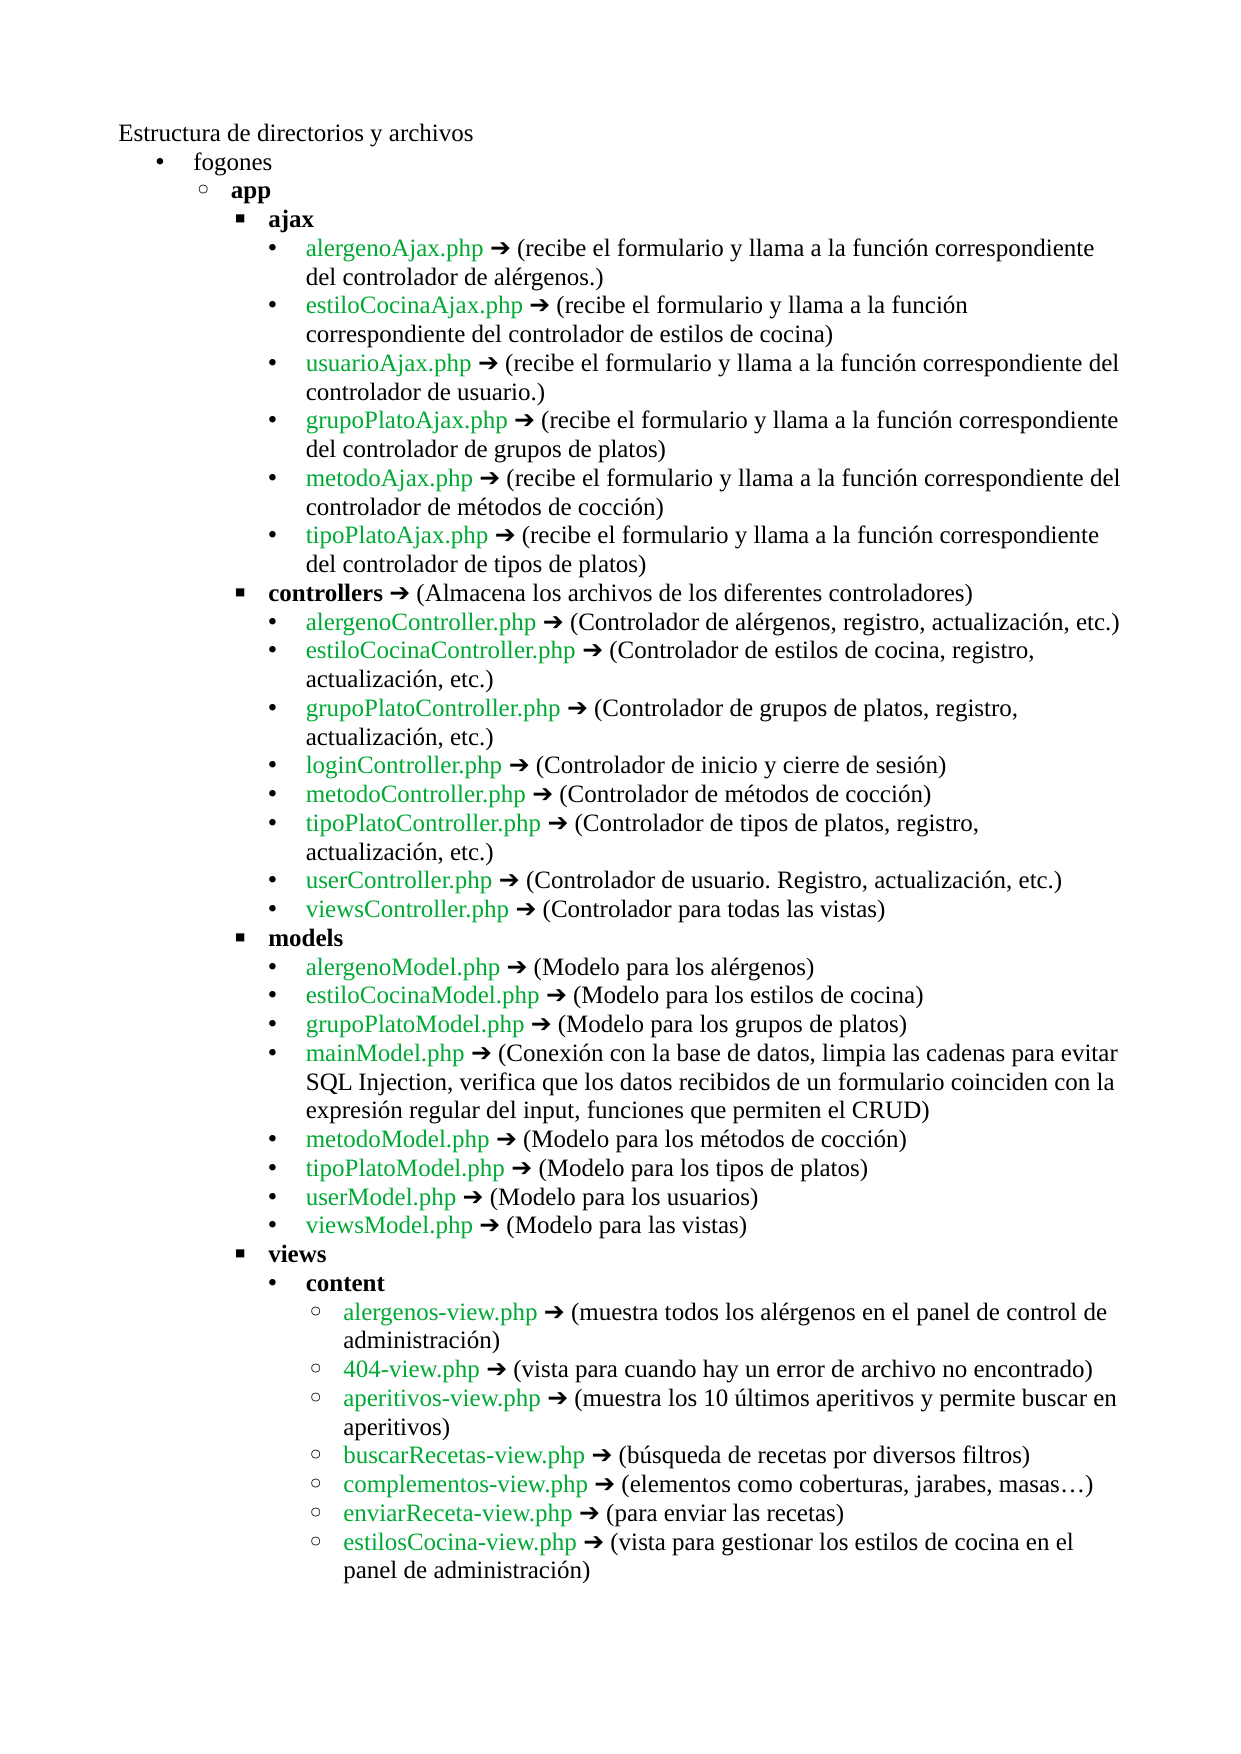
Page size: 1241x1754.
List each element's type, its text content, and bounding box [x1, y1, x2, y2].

list views [231, 1239, 1122, 1268]
list aperitivos-view.php ➔ (muestra los 10 últimos aperitivos y permite buscar en aperitivos) [306, 1383, 1122, 1441]
list metodoModel.php ➔ (Modelo para los métodos de cocción) [268, 1124, 1122, 1153]
list app [193, 176, 1122, 204]
list ajax [231, 204, 1122, 233]
list models [231, 923, 1122, 952]
list 404-view.php ➔ (vista para cuando hay un error de archivo no encontrado) [306, 1354, 1122, 1383]
list controllers ➔ (Almacena los archivos de los diferentes controladores) [231, 578, 1122, 607]
list alergenos-view.php ➔ (muestra todos los alérgenos en el panel de control de administración) [306, 1297, 1122, 1354]
list estiloCocinaController.php ➔ (Controlador de estilos de cocina, registro, actualización, etc.) [268, 636, 1122, 693]
list grupoPlatoController.php ➔ (Controlador de grupos de platos, registro, actualización, etc.) [268, 693, 1122, 751]
list estilosCocina-view.php ➔ (vista para gestionar los estilos de cocina en el panel de administración) [306, 1527, 1122, 1584]
list complementos-view.php ➔ (elementos como coberturas, jarabes, masas…) [306, 1469, 1122, 1498]
list content [268, 1268, 1122, 1297]
list grupoPlatoAjax.php ➔ (recibe el formulario y llama a la función correspondiente del controlador de grupos de platos) [268, 406, 1122, 463]
list grupoPlatoModel.php ➔ (Modelo para los grupos de platos) [268, 1009, 1122, 1038]
list buscarRecetas-view.php ➔ (búsqueda de recetas por diversos filtros) [306, 1441, 1122, 1469]
list fogones [156, 147, 1122, 176]
list loginController.php ➔ (Controlador de inicio y cierre de sesión) [268, 751, 1122, 779]
list userController.php ➔ (Controlador de usuario. Registro, actualización, etc.) [268, 866, 1122, 894]
text Estructura de directorios y archivos [118, 118, 1122, 147]
list usuarioAjax.php ➔ (recibe el formulario y llama a la función correspondiente del controlador de usuario.) [268, 348, 1122, 406]
list alergenoController.php ➔ (Controlador de alérgenos, registro, actualización, etc.) [268, 607, 1122, 636]
list viewsController.php ➔ (Controlador para todas las vistas) [268, 894, 1122, 923]
list metodoAjax.php ➔ (recibe el formulario y llama a la función correspondiente del controlador de métodos de cocción) [268, 463, 1122, 521]
list estiloCocinaAjax.php ➔ (recibe el formulario y llama a la función correspondiente del controlador de estilos de cocina) [268, 291, 1122, 348]
list estiloCocinaModel.php ➔ (Modelo para los estilos de cocina) [268, 981, 1122, 1009]
list viewsModel.php ➔ (Modelo para las vistas) [268, 1211, 1122, 1239]
list alergenoModel.php ➔ (Modelo para los alérgenos) [268, 952, 1122, 981]
list metodoController.php ➔ (Controlador de métodos de cocción) [268, 779, 1122, 808]
list tipoPlatoController.php ➔ (Controlador de tipos de platos, registro, actualización, etc.) [268, 808, 1122, 866]
list tipoPlatoAjax.php ➔ (recibe el formulario y llama a la función correspondiente del controlador de tipos de platos) [268, 521, 1122, 578]
list alergenoAjax.php ➔ (recibe el formulario y llama a la función correspondiente del controlador de alérgenos.) [268, 233, 1122, 291]
list mainModel.php ➔ (Conexión con la base de datos, limpia las cadenas para evitar SQL Injection, verifica que los datos recibidos de un formulario coinciden con la expresión regular del input, funciones que permiten el CRUD) [268, 1038, 1122, 1124]
list tipoPlatoModel.php ➔ (Modelo para los tipos de platos) [268, 1153, 1122, 1182]
list userModel.php ➔ (Modelo para los usuarios) [268, 1182, 1122, 1211]
list enviarReceta-view.php ➔ (para enviar las recetas) [306, 1498, 1122, 1527]
